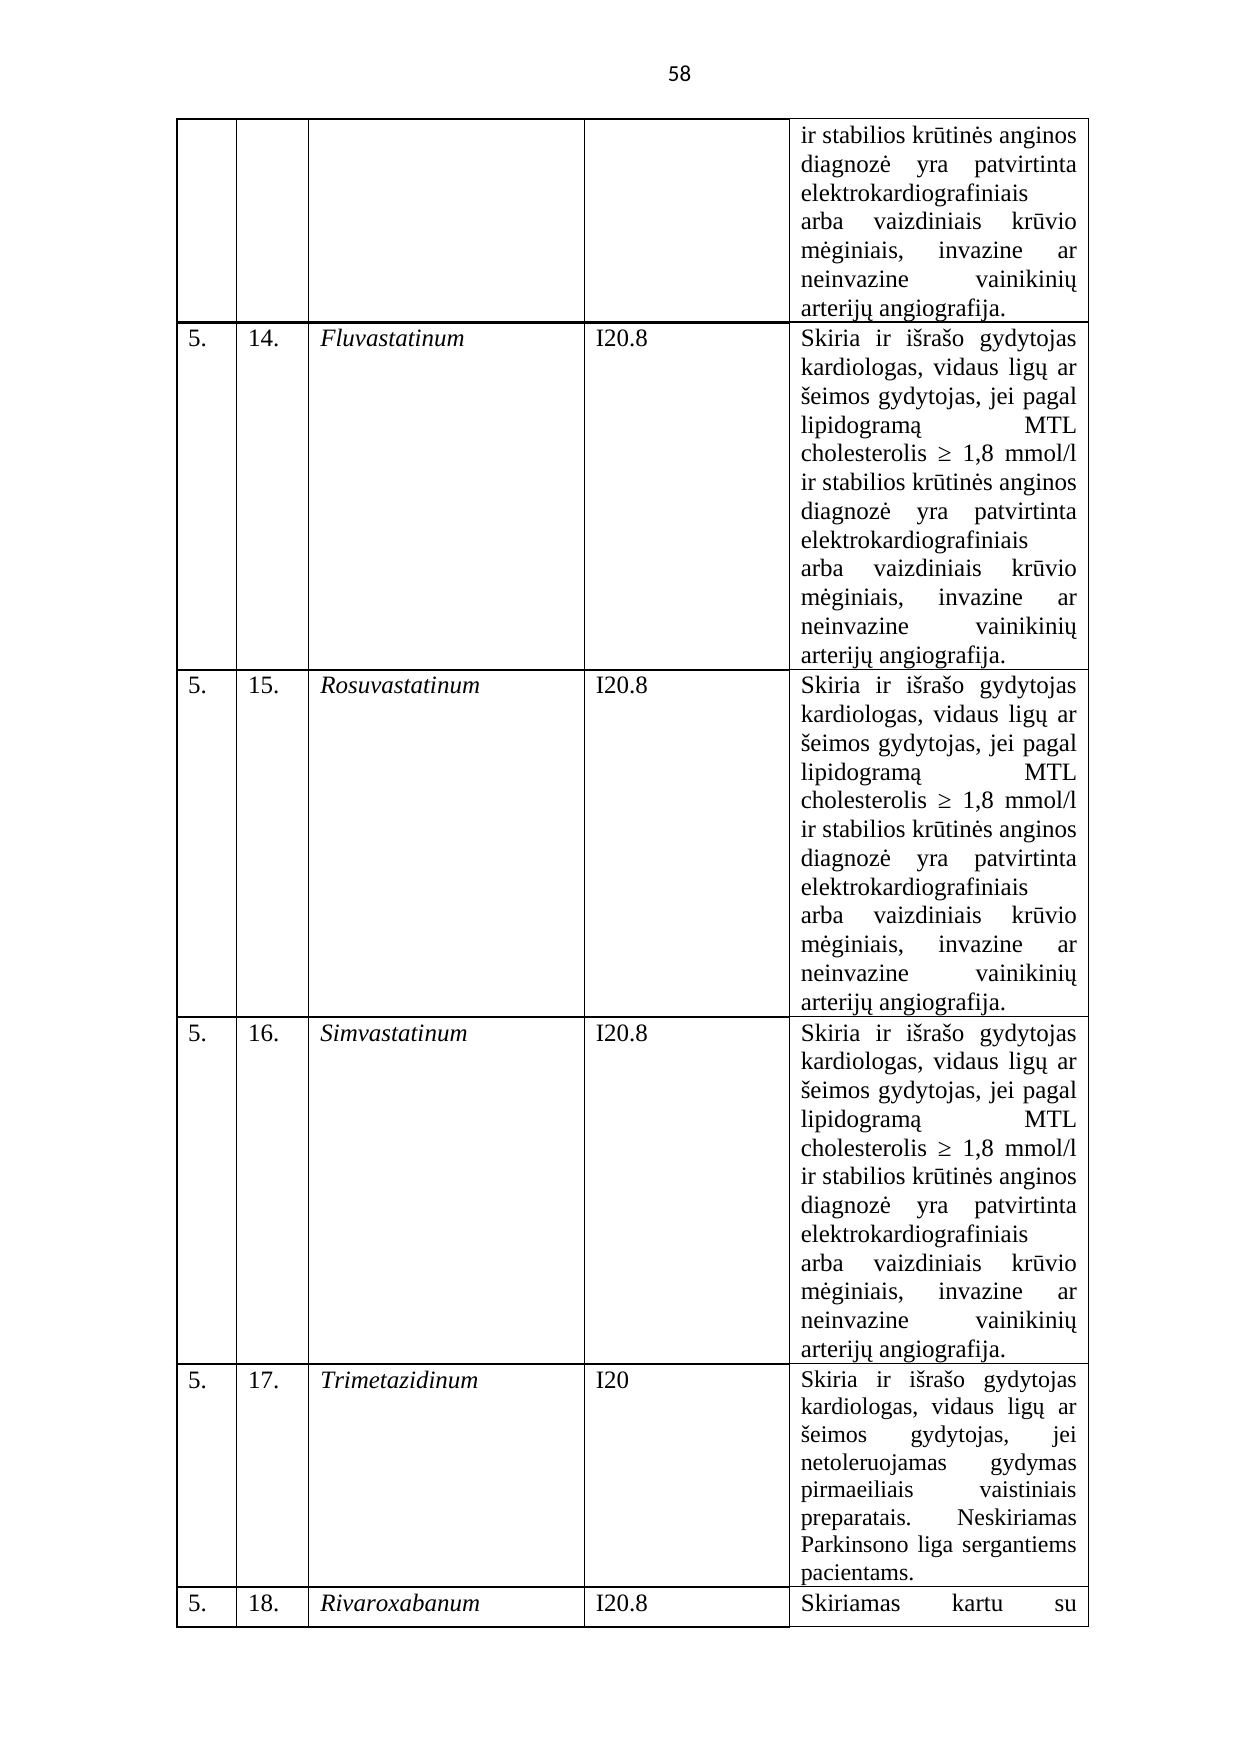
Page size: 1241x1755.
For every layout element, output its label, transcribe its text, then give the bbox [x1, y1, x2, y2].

table_cell 5. [178, 324, 236, 668]
table_cell [1099, 1016, 1103, 1363]
table_cell 15. [237, 671, 308, 1016]
table_cell 5. [178, 1588, 236, 1626]
table_cell [1099, 118, 1103, 321]
table_cell I20.8 [585, 1588, 789, 1626]
table_cell [1089, 1586, 1093, 1626]
table_cell Trimetazidinum [309, 1365, 584, 1586]
table_cell I20 [585, 1365, 789, 1586]
table_cell [1093, 1363, 1099, 1586]
table_cell [1089, 669, 1093, 1016]
table_cell [1109, 118, 1123, 321]
table_cell [1099, 321, 1103, 668]
table_cell 14. [237, 324, 308, 668]
table_cell [1089, 321, 1093, 668]
table_cell Rivaroxabanum [309, 1588, 584, 1626]
table_cell I20.8 [585, 324, 789, 668]
table_cell [1093, 118, 1099, 321]
table_cell Skiria ir išrašo gydytojas kardiologas, vidaus ligų ar šeimos gydytojas, jei pagal lipidogramą MTL cholesterolis ≥ 1,8 mmol/l ir stabilios krūtinės anginos diagnozė yra patvirtinta elektrokardiografiniais arba vaizdiniais krūvio mėginiais, invazine ar neinvazine vainikinių arterijų angiografija. [790, 323, 1088, 668]
table_cell [1109, 669, 1123, 1016]
table_cell [1093, 321, 1099, 668]
table_cell Skiria ir išrašo gydytojas kardiologas, vidaus ligų ar šeimos gydytojas, jei pagal lipidogramą MTL cholesterolis ≥ 1,8 mmol/l ir stabilios krūtinės anginos diagnozė yra patvirtinta elektrokardiografiniais arba vaizdiniais krūvio mėginiais, invazine ar neinvazine vainikinių arterijų angiografija. [790, 1017, 1088, 1363]
table_cell [1093, 1016, 1099, 1363]
table_cell Skiriamas kartu su [790, 1587, 1088, 1626]
table_cell 5. [178, 671, 236, 1016]
table_cell [1103, 1586, 1109, 1626]
table_cell Skiria ir išrašo gydytojas kardiologas, vidaus ligų ar šeimos gydytojas, jei netoleruojamas gydymas pirmaeiliais vaistiniais preparatais. Neskiriamas Parkinsono liga sergantiems pacientams. [790, 1364, 1088, 1586]
table_cell Simvastatinum [309, 1018, 584, 1363]
table_cell [309, 120, 584, 321]
table_cell [1109, 1586, 1123, 1626]
table_cell Fluvastatinum [309, 324, 584, 668]
table_cell 17. [237, 1365, 308, 1586]
table_cell [1093, 669, 1099, 1016]
table_cell [1099, 1363, 1103, 1586]
table_cell [1103, 669, 1109, 1016]
table_cell [1093, 1586, 1099, 1626]
table_cell [1109, 321, 1123, 668]
table_cell 5. [178, 1018, 236, 1363]
table_cell 18. [237, 1588, 308, 1626]
table_cell [1103, 1016, 1109, 1363]
table_cell [1089, 118, 1093, 321]
table_cell I20.8 [585, 1018, 789, 1363]
table_cell [1103, 118, 1109, 321]
table_cell [1109, 1363, 1123, 1586]
table_cell [1103, 1363, 1109, 1586]
table_cell ir stabilios krūtinės anginos diagnozė yra patvirtinta elektrokardiografiniais arba vaizdiniais krūvio mėginiais, invazine ar neinvazine vainikinių arterijų angiografija. [790, 119, 1088, 321]
table_cell [178, 120, 236, 321]
table_cell Skiria ir išrašo gydytojas kardiologas, vidaus ligų ar šeimos gydytojas, jei pagal lipidogramą MTL cholesterolis ≥ 1,8 mmol/l ir stabilios krūtinės anginos diagnozė yra patvirtinta elektrokardiografiniais arba vaizdiniais krūvio mėginiais, invazine ar neinvazine vainikinių arterijų angiografija. [790, 670, 1088, 1016]
table_cell [237, 120, 308, 321]
table_cell [1089, 1016, 1093, 1363]
table_cell [585, 120, 789, 321]
table_cell [1109, 1016, 1123, 1363]
table_cell Rosuvastatinum [309, 671, 584, 1016]
table_cell [1099, 669, 1103, 1016]
table_cell [1103, 321, 1109, 668]
table_cell I20.8 [585, 671, 789, 1016]
table_cell [1099, 1586, 1103, 1626]
table_cell [1089, 1363, 1093, 1586]
table_cell 5. [178, 1365, 236, 1586]
table_cell 16. [237, 1018, 308, 1363]
